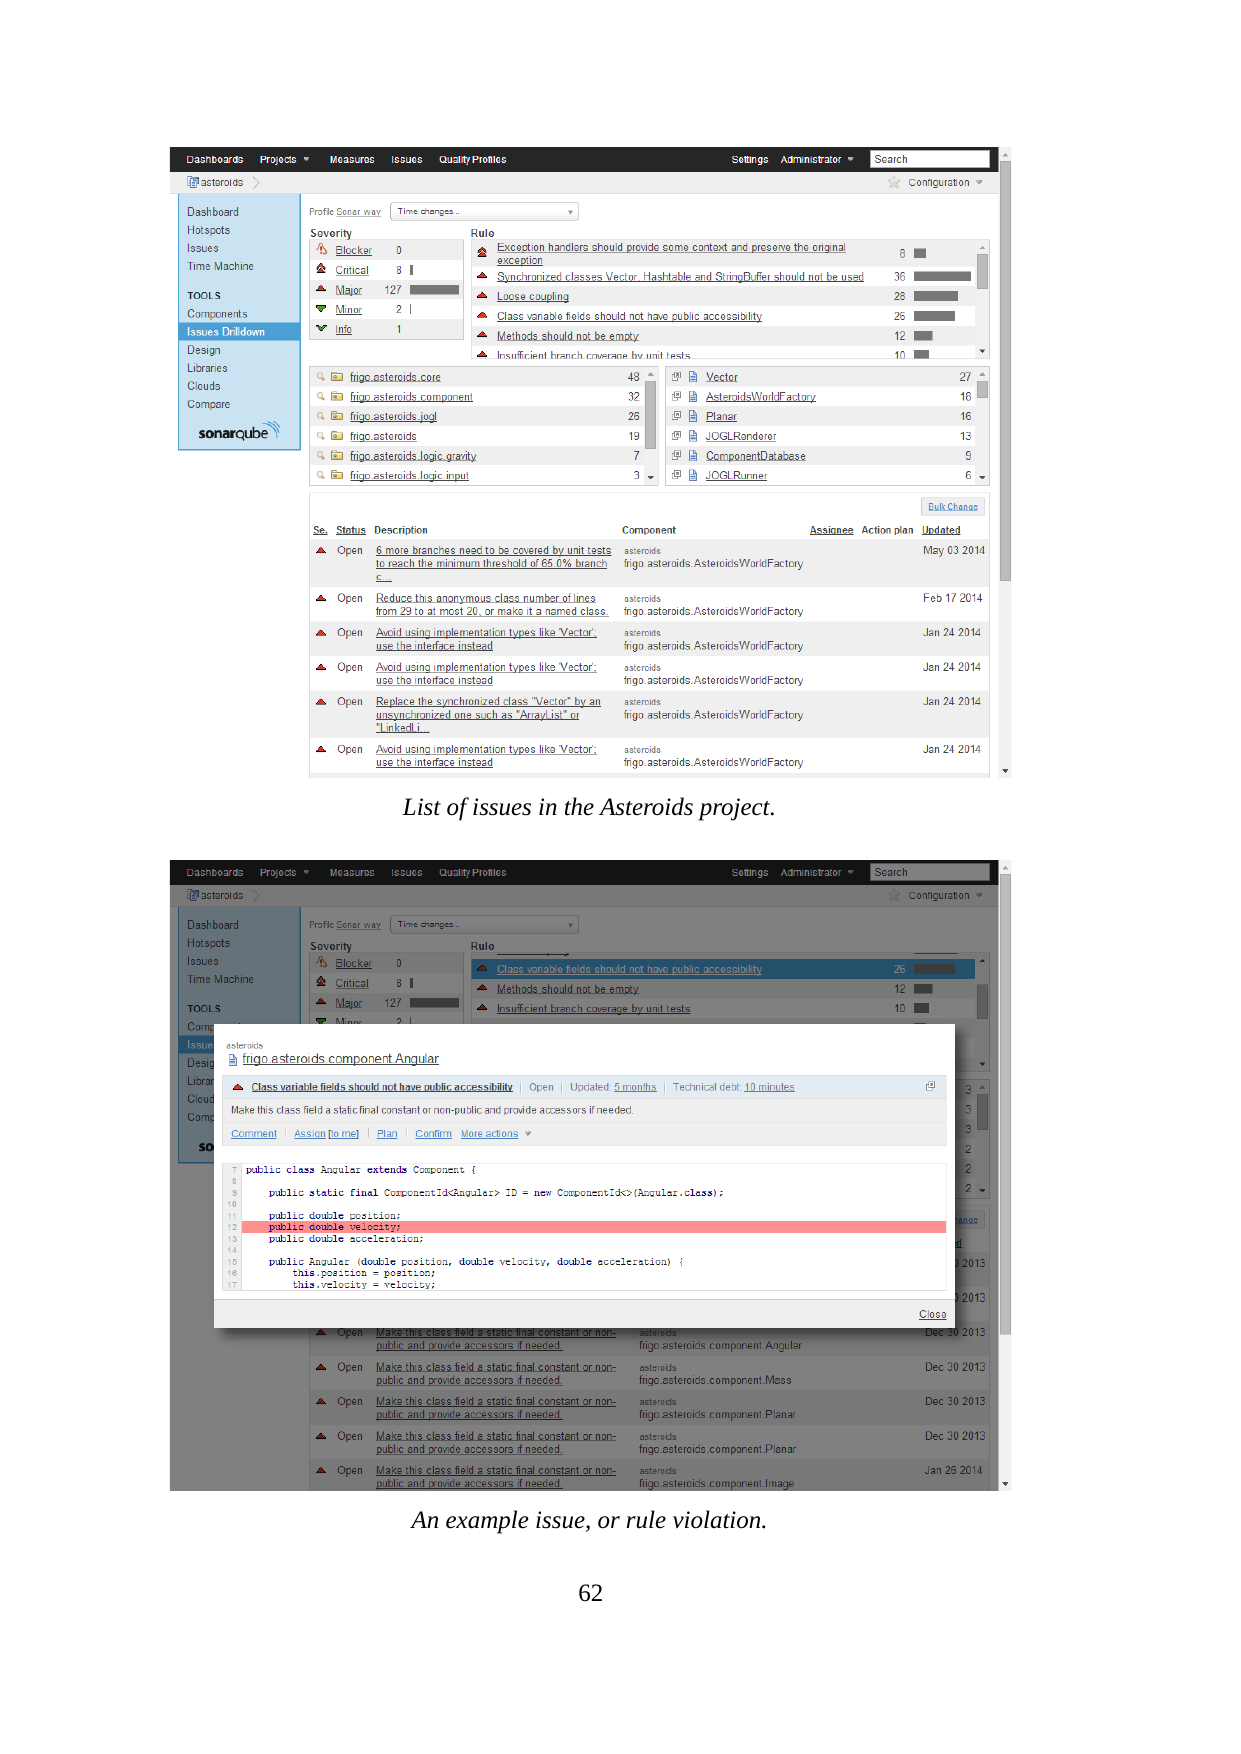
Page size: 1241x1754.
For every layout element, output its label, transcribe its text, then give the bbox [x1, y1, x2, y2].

text List of issues in the Asteroids project. [148, 778, 1033, 821]
picture [169, 860, 1012, 1491]
text An example issue, or rule violation. [148, 1491, 1033, 1534]
picture [169, 147, 1012, 778]
